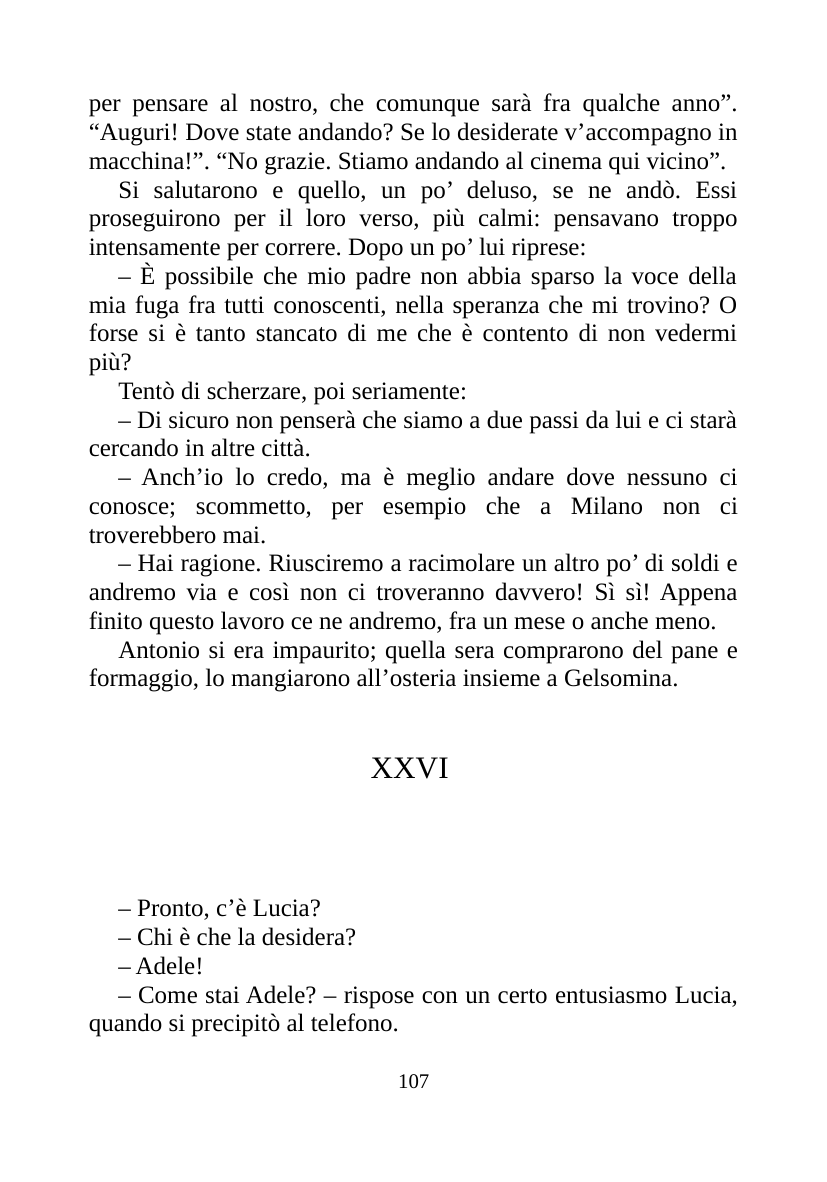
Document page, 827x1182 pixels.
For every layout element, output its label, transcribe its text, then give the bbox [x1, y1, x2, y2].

text – Hai ragione. Riusciremo a racimolare un altro po’ di soldi e andremo via e così non ci troveranno davvero! Sì sì! Appena finito questo lavoro ce ne andremo, fra un mese o anche meno. [88, 548, 738, 635]
text – È possibile che mio padre non abbia sparso la voce della mia fuga fra tutti conoscenti, nella speranza che mi trovino? O forse si è tanto stancato di me che è contento di non vedermi più? [88, 261, 738, 376]
text per pensare al nostro, che comunque sarà fra qualche anno”. “Auguri! Dove state andando? Se lo desiderate v’accompagno in macchina!”. “No grazie. Stiamo andando al cinema qui vicino”. [88, 88, 738, 175]
text Tentò di scherzare, poi seriamente: [88, 376, 738, 405]
text – Come stai Adele? – rispose con un certo entusiasmo Lucia, quando si precipitò al telefono. [88, 980, 738, 1037]
subtitle XXVI [88, 750, 738, 786]
text – Di sicuro non penserà che siamo a due passi da lui e ci starà cercando in altre città. [88, 405, 738, 462]
text – Adele! [88, 951, 738, 980]
text – Anch’io lo credo, ma è meglio andare dove nessuno ci conosce; scommetto, per esempio che a Milano non ci troverebbero mai. [88, 462, 738, 548]
text – Pronto, c’è Lucia? [88, 893, 738, 922]
text – Chi è che la desidera? [88, 922, 738, 951]
text Antonio si era impaurito; quella sera comprarono del pane e formaggio, lo mangiarono all’osteria insieme a Gelsomina. [88, 635, 738, 692]
text Si salutarono e quello, un po’ deluso, se ne andò. Essi proseguirono per il loro verso, più calmi: pensavano troppo intensamente per correre. Dopo un po’ lui riprese: [88, 175, 738, 261]
